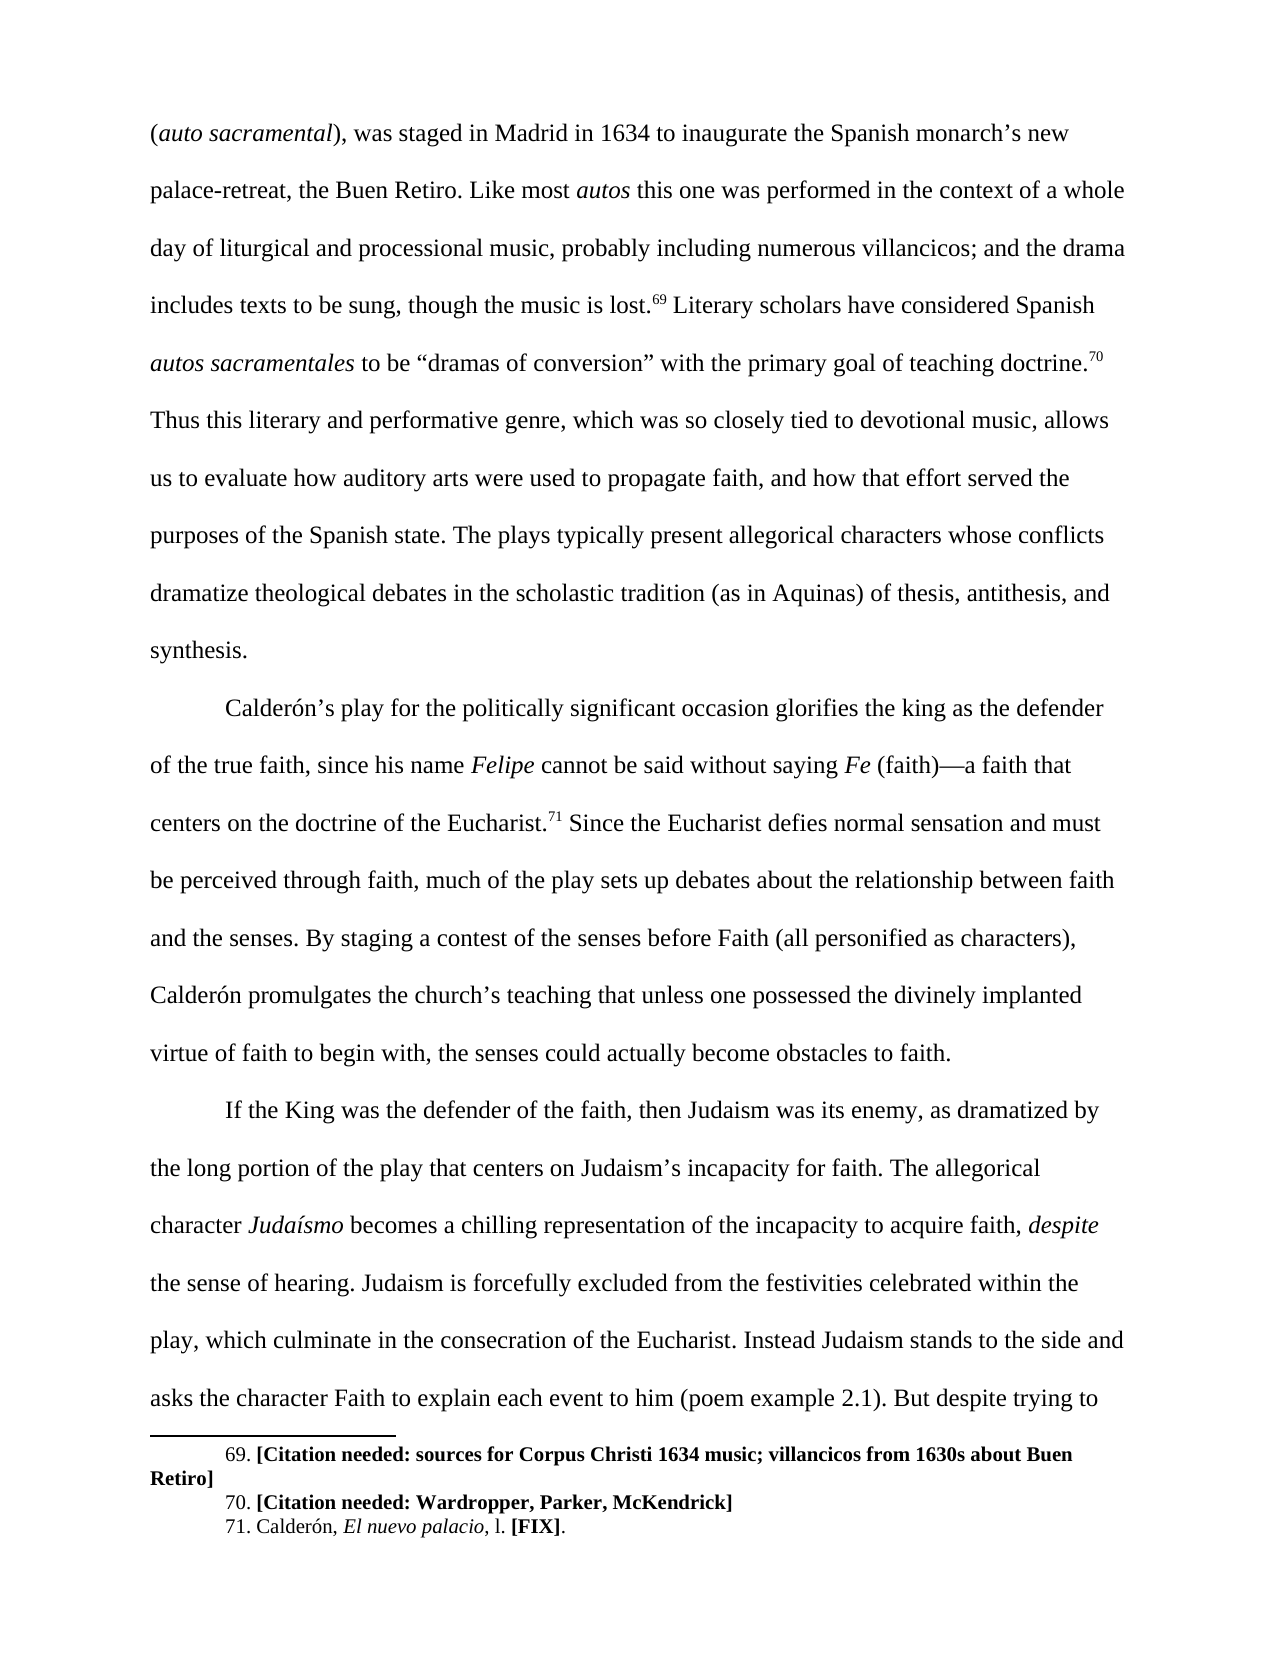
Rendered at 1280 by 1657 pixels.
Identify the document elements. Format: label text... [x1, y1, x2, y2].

text Calderón, El nuevo palacio, l. [FIX]. [150, 1514, 1130, 1538]
text Calderón’s play for the politically significant occasion glorifies the king as the defender of the true faith, since his name Felipe cannot be said without saying Fe (faith)—a faith that centers on the doctrine of the Eucharist. Since the Eucharist defies normal sensation and must be perceived through faith, much of the play sets up debates about the relationship between faith and the senses. By staging a contest of the senses before Faith (all personified as characters), Calderón promulgates the church’s teaching that unless one possessed the divinely implanted virtue of faith to begin with, the senses could actually become obstacles to faith. [150, 693, 1130, 1067]
text If the King was the defender of the faith, then Judaism was its enemy, as dramatized by the long portion of the play that centers on Judaism’s incapacity for faith. The allegorical character Judaísmo becomes a chilling representation of the incapacity to acquire faith, despite the sense of hearing. Judaism is forcefully excluded from the festivities celebrated within the play, which culminate in the consecration of the Eucharist. Instead Judaism stands to the side and asks the character Faith to explain each event to him (poem example 2.1). But despite trying to [150, 1096, 1130, 1412]
text [Citation needed: Wardropper, Parker, McKendrick] [150, 1490, 1130, 1514]
text [Citation needed: sources for Corpus Christi 1634 music; villancicos from 1630s about Buen Retiro] [150, 1442, 1130, 1490]
text (auto sacramental), was staged in Madrid in 1634 to inaugurate the Spanish monarch’s new palace-retreat, the Buen Retiro. Like most autos this one was performed in the context of a whole day of liturgical and processional music, probably including numerous villancicos; and the drama includes texts to be sung, though the music is lost. Literary scholars have considered Spanish autos sacramentales to be “dramas of conversion” with the primary goal of teaching doctrine. Thus this literary and performative genre, which was so closely tied to devotional music, allows us to evaluate how auditory arts were used to propagate faith, and how that effort served the purposes of the Spanish state. The plays typically present allegorical characters whose conflicts dramatize theological debates in the scholastic tradition (as in Aquinas) of thesis, antithesis, and synthesis. [150, 118, 1130, 664]
